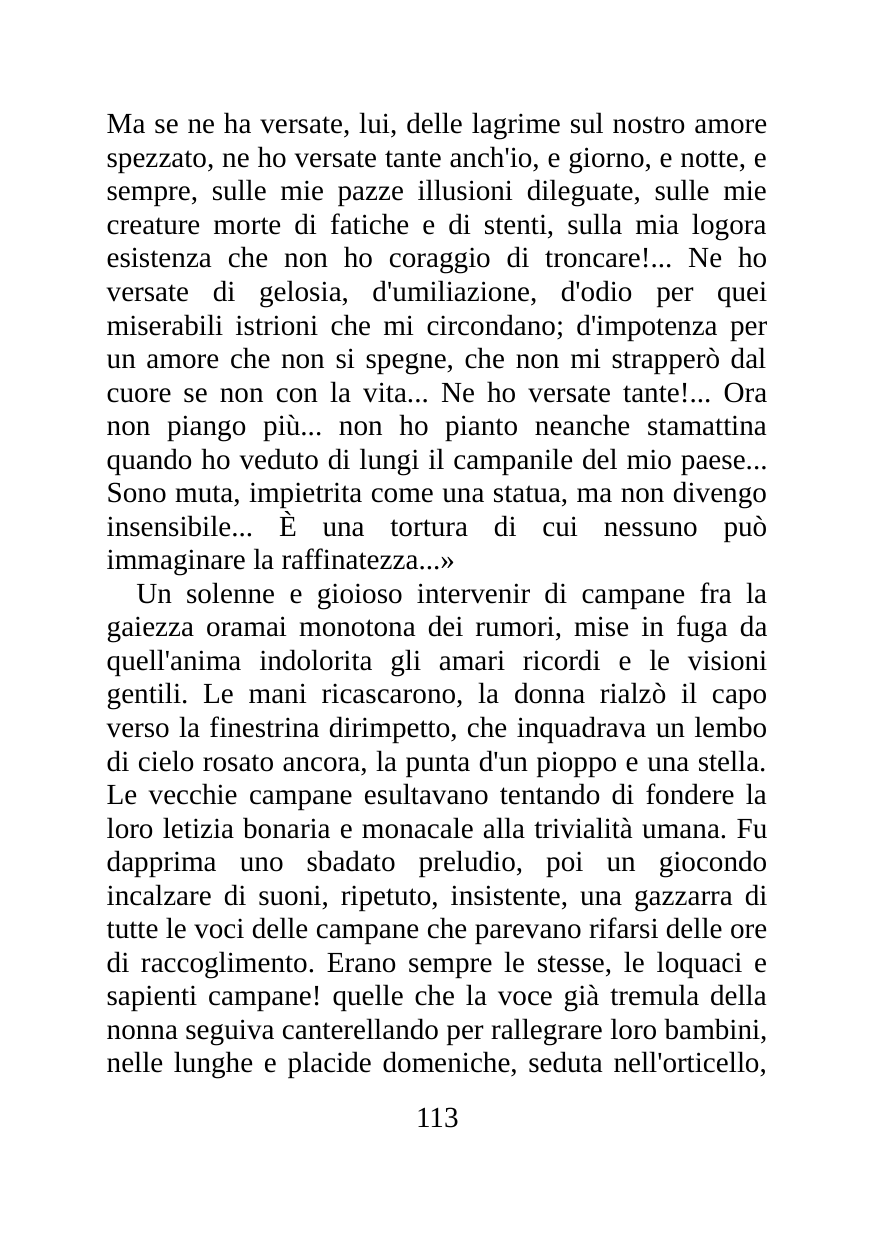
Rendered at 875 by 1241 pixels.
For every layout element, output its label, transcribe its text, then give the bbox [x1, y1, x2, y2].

text Ma se ne ha versate, lui, delle lagrime sul nostro amore spezzato, ne ho versate tante anch'io, e giorno, e notte, e sempre, sulle mie pazze illusioni dileguate, sulle mie creature morte di fatiche e di stenti, sulla mia logora esistenza che non ho coraggio di troncare!... Ne ho versate di gelosia, d'umiliazione, d'odio per quei miserabili istrioni che mi circondano; d'impotenza per un amore che non si spegne, che non mi strapperò dal cuore se non con la vita... Ne ho versate tante!... Ora non piango più... non ho pianto neanche stamattina quando ho veduto di lungi il campanile del mio paese... Sono muta, impietrita come una statua, ma non divengo insensibile... È una tortura di cui nessuno può immaginare la raffinatezza...» [106, 106, 768, 576]
text Un solenne e gioioso intervenir di campane fra la gaiezza oramai monotona dei rumori, mise in fuga da quell'anima indolorita gli amari ricordi e le visioni gentili. Le mani ricascarono, la donna rialzò il capo verso la finestrina dirimpetto, che inquadrava un lembo di cielo rosato ancora, la punta d'un pioppo e una stella. Le vecchie campane esultavano tentando di fondere la loro letizia bonaria e monacale alla trivialità umana. Fu dapprima uno sbadato preludio, poi un giocondo incalzare di suoni, ripetuto, insistente, una gazzarra di tutte le voci delle campane che parevano rifarsi delle ore di raccoglimento. Erano sempre le stesse, le loquaci e sapienti campane! quelle che la voce già tremula della nonna seguiva canterellando per rallegrare loro bambini, nelle lunghe e placide domeniche, seduta nell'orticello, [106, 576, 768, 1079]
